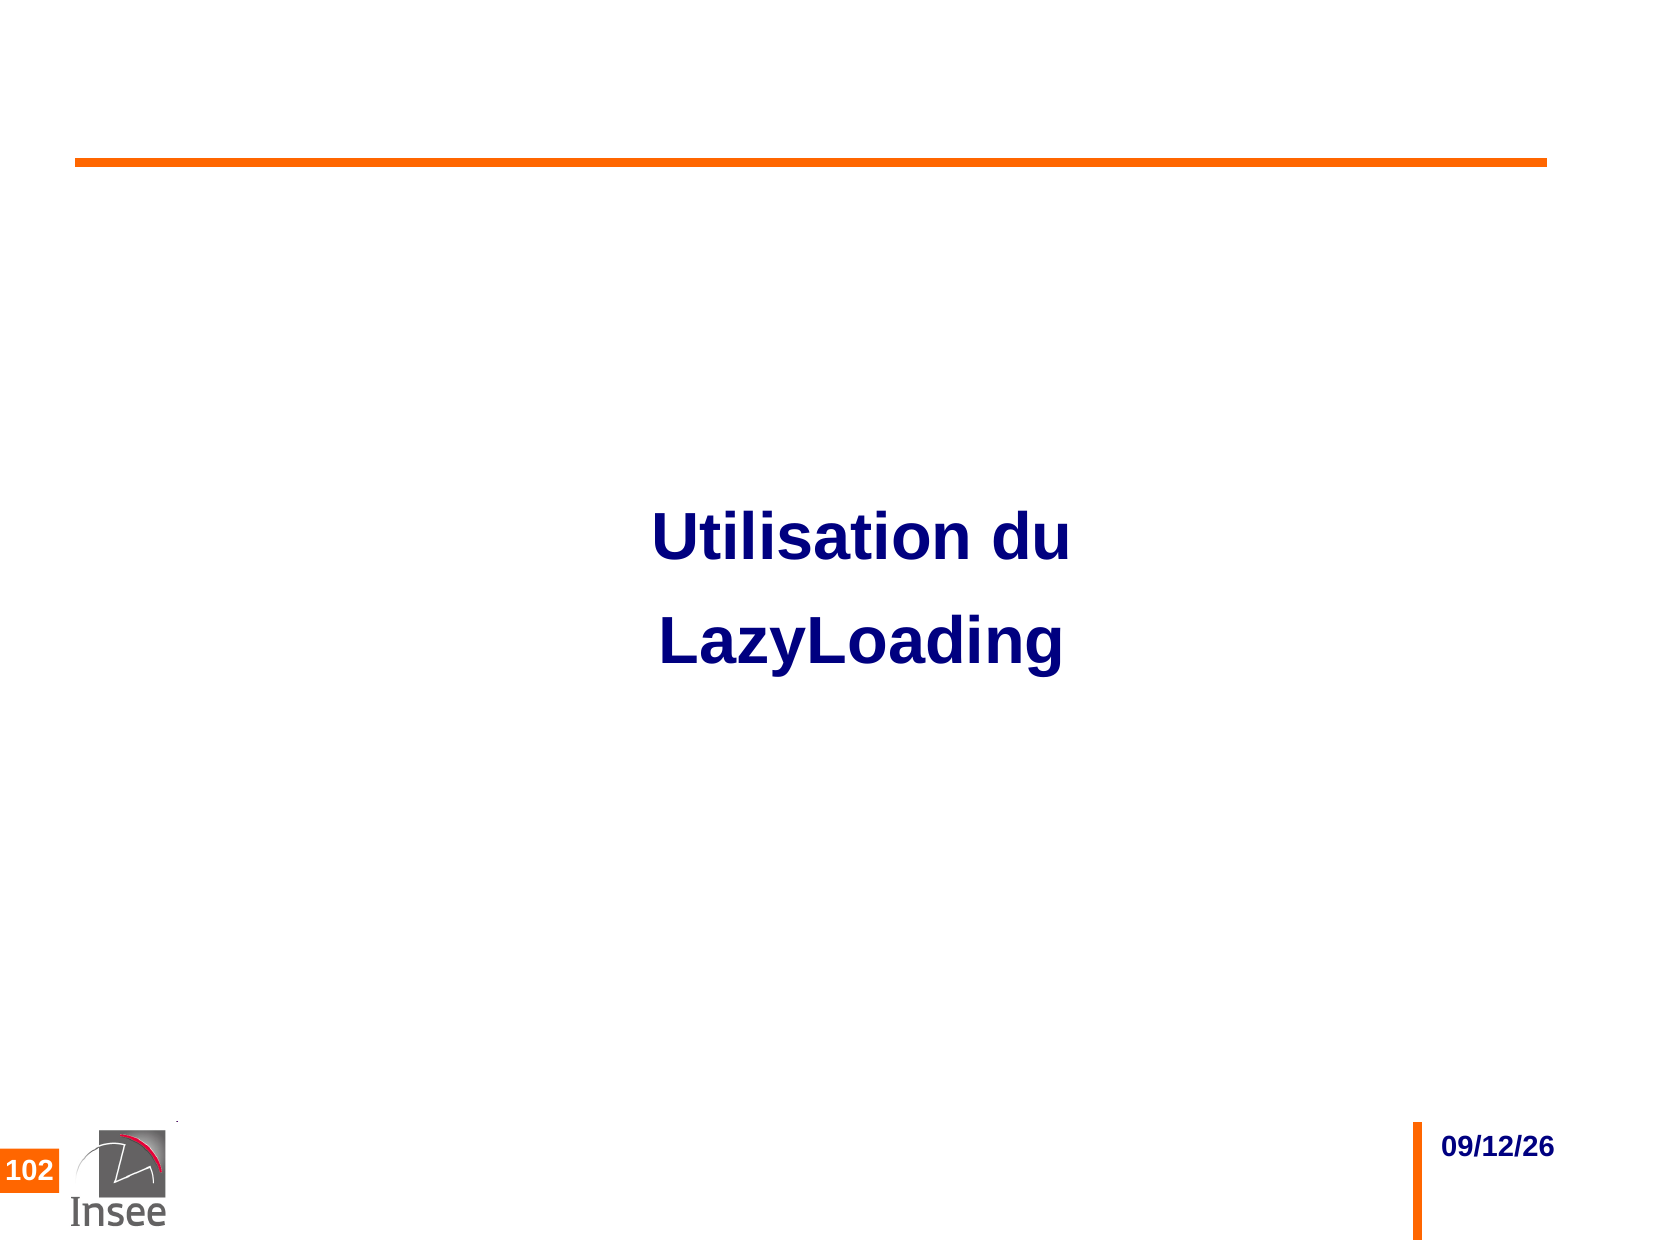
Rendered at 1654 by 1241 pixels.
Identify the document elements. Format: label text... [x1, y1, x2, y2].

list Utilisation du LazyLoading [82, 290, 1571, 1010]
picture [62, 1121, 178, 1241]
